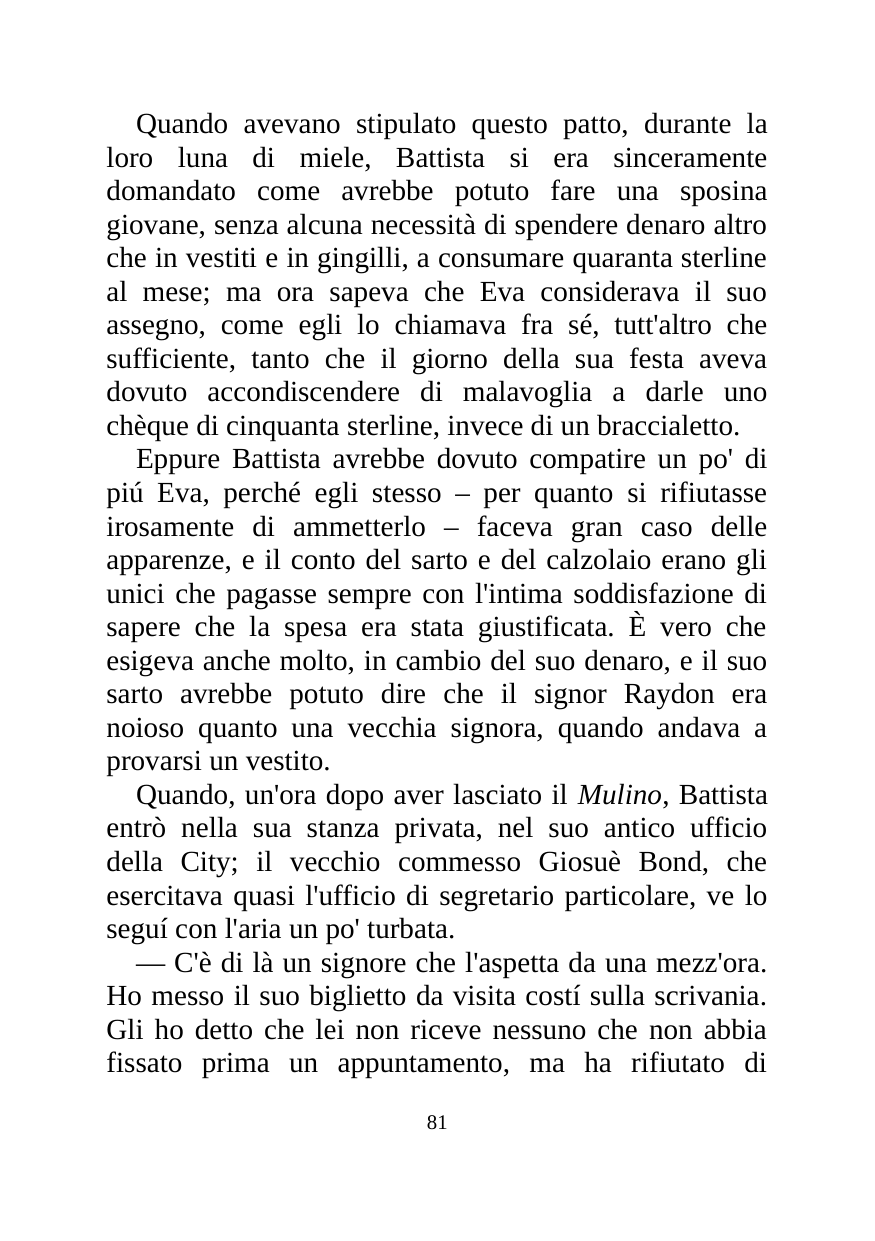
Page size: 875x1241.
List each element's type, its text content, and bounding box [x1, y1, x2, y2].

text Quando avevano stipulato questo patto, durante la loro luna di miele, Battista si era sinceramente domandato come avrebbe potuto fare una sposina giovane, senza alcuna necessità di spendere denaro altro che in vestiti e in gingilli, a consumare quaranta sterline al mese; ma ora sapeva che Eva considerava il suo assegno, come egli lo chiamava fra sé, tutt'altro che sufficiente, tanto che il giorno della sua festa aveva dovuto accondiscendere di malavoglia a darle uno chèque di cinquanta sterline, invece di un braccialetto. [106, 106, 768, 442]
text Eppure Battista avrebbe dovuto compatire un po' di piú Eva, perché egli stesso – per quanto si rifiutasse irosamente di ammetterlo – faceva gran caso delle apparenze, e il conto del sarto e del calzolaio erano gli unici che pagasse sempre con l'intima soddisfazione di sapere che la spesa era stata giustificata. È vero che esigeva anche molto, in cambio del suo denaro, e il suo sarto avrebbe potuto dire che il signor Raydon era noioso quanto una vecchia signora, quando andava a provarsi un vestito. [106, 442, 768, 777]
text — C'è di là un signore che l'aspetta da una mezz'ora. Ho messo il suo biglietto da visita costí sulla scrivania. Gli ho detto che lei non riceve nessuno che non abbia fissato prima un appuntamento, ma ha rifiutato di [106, 945, 768, 1079]
text Quando, un'ora dopo aver lasciato il Mulino, Battista entrò nella sua stanza privata, nel suo antico ufficio della City; il vecchio commesso Giosuè Bond, che esercitava quasi l'ufficio di segretario particolare, ve lo seguí con l'aria un po' turbata. [106, 777, 768, 945]
